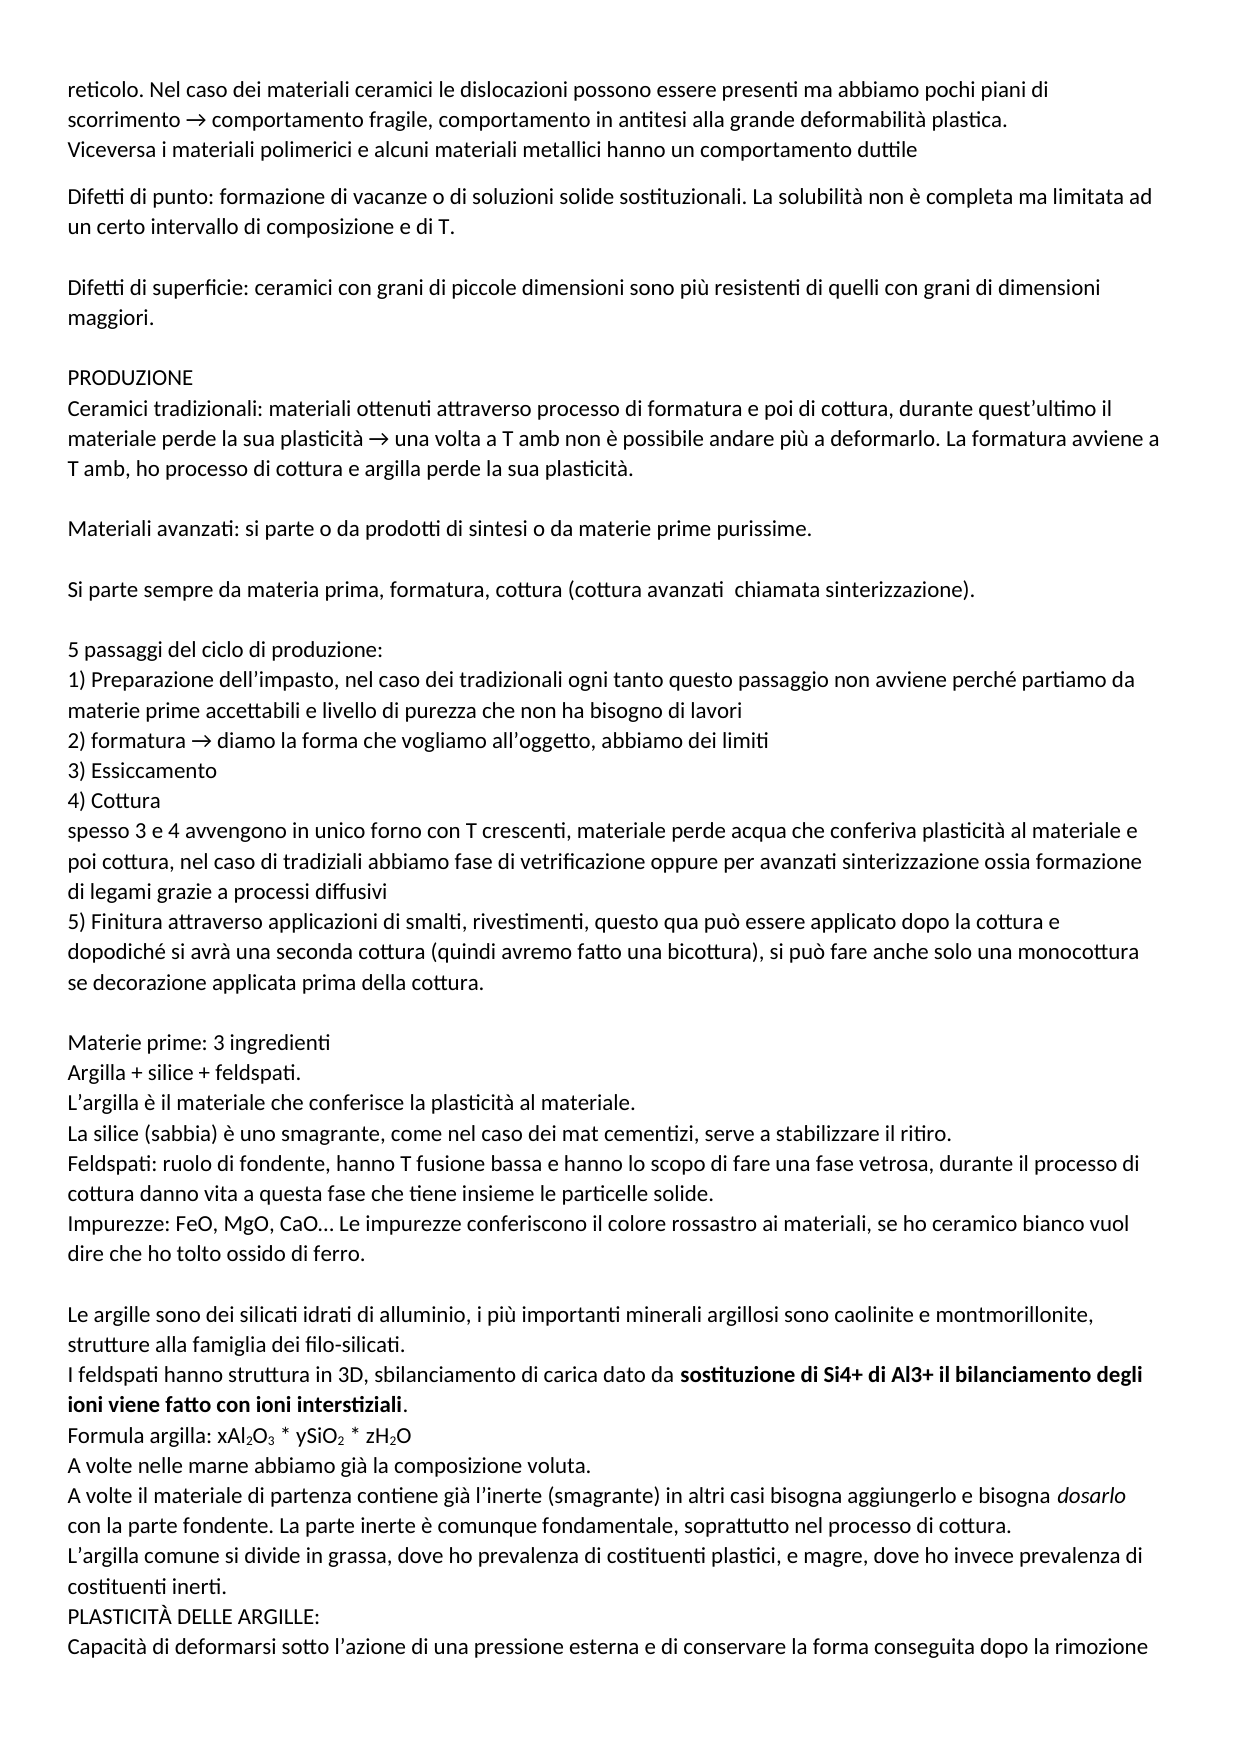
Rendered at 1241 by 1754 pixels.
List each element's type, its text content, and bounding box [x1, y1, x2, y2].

text Difetti di punto: formazione di vacanze o di soluzioni solide sostituzionali. La solubilità non è completa ma limitata ad un certo intervallo di composizione e di T. Difetti di superficie: ceramici con grani di piccole dimensioni sono più resistenti di quelli con grani di dimensioni maggiori. PRODUZIONE Ceramici tradizionali: materiali ottenuti attraverso processo di formatura e poi di cottura, durante quest’ultimo il materiale perde la sua plasticità → una volta a T amb non è possibile andare più a deformarlo. La formatura avviene a T amb, ho processo di cottura e argilla perde la sua plasticità. Materiali avanzati: si parte o da prodotti di sintesi o da materie prime purissime. Si parte sempre da materia prima, formatura, cottura (cottura avanzati chiamata sinterizzazione). 5 passaggi del ciclo di produzione: 1) Preparazione dell’impasto, nel caso dei tradizionali ogni tanto questo passaggio non avviene perché partiamo da materie prime accettabili e livello di purezza che non ha bisogno di lavori 2) formatura → diamo la forma che vogliamo all’oggetto, abbiamo dei limiti 3) Essiccamento 4) Cottura spesso 3 e 4 avvengono in unico forno con T crescenti, materiale perde acqua che conferiva plasticità al materiale e poi cottura, nel caso di tradiziali abbiamo fase di vetrificazione oppure per avanzati sinterizzazione ossia formazione di legami grazie a processi diffusivi 5) Finitura attraverso applicazioni di smalti, rivestimenti, questo qua può essere applicato dopo la cottura e dopodiché si avrà una seconda cottura (quindi avremo fatto una bicottura), si può fare anche solo una monocottura se decorazione applicata prima della cottura. Materie prime: 3 ingredienti Argilla + silice + feldspati. L’argilla è il materiale che conferisce la plasticità al materiale. La silice (sabbia) è uno smagrante, come nel caso dei mat cementizi, serve a stabilizzare il ritiro. Feldspati: ruolo di fondente, hanno T fusione bassa e hanno lo scopo di fare una fase vetrosa, durante il processo di cottura danno vita a questa fase che tiene insieme le particelle solide. Impurezze: FeO, MgO, CaO… Le impurezze conferiscono il colore rossastro ai materiali, se ho ceramico bianco vuol dire che ho tolto ossido di ferro. Le argille sono dei silicati idrati di alluminio, i più importanti minerali argillosi sono caolinite e montmorillonite, strutture alla famiglia dei filo-silicati. I feldspati hanno struttura in 3D, sbilanciamento di carica dato da sostituzione di Si4+ di Al3+ il bilanciamento degli ioni viene fatto con ioni interstiziali. Formula argilla: xAl2O3 * ySiO2 * zH2O A volte nelle marne abbiamo già la composizione voluta. A volte il materiale di partenza contiene già l’inerte (smagrante) in altri casi bisogna aggiungerlo e bisogna dosarlo con la parte fondente. La parte inerte è comunque fondamentale, soprattutto nel processo di cottura. L’argilla comune si divide in grassa, dove ho prevalenza di costituenti plastici, e magre, dove ho invece prevalenza di costituenti inerti. PLASTICITÀ DELLE ARGILLE: Capacità di deformarsi sotto l’azione di una pressione esterna e di conservare la forma conseguita dopo la rimozione [67, 182, 1165, 1660]
text reticolo. Nel caso dei materiali ceramici le dislocazioni possono essere presenti ma abbiamo pochi piani di scorrimento → comportamento fragile, comportamento in antitesi alla grande deformabilità plastica. Viceversa i materiali polimerici e alcuni materiali metallici hanno un comportamento duttile [67, 75, 1165, 163]
